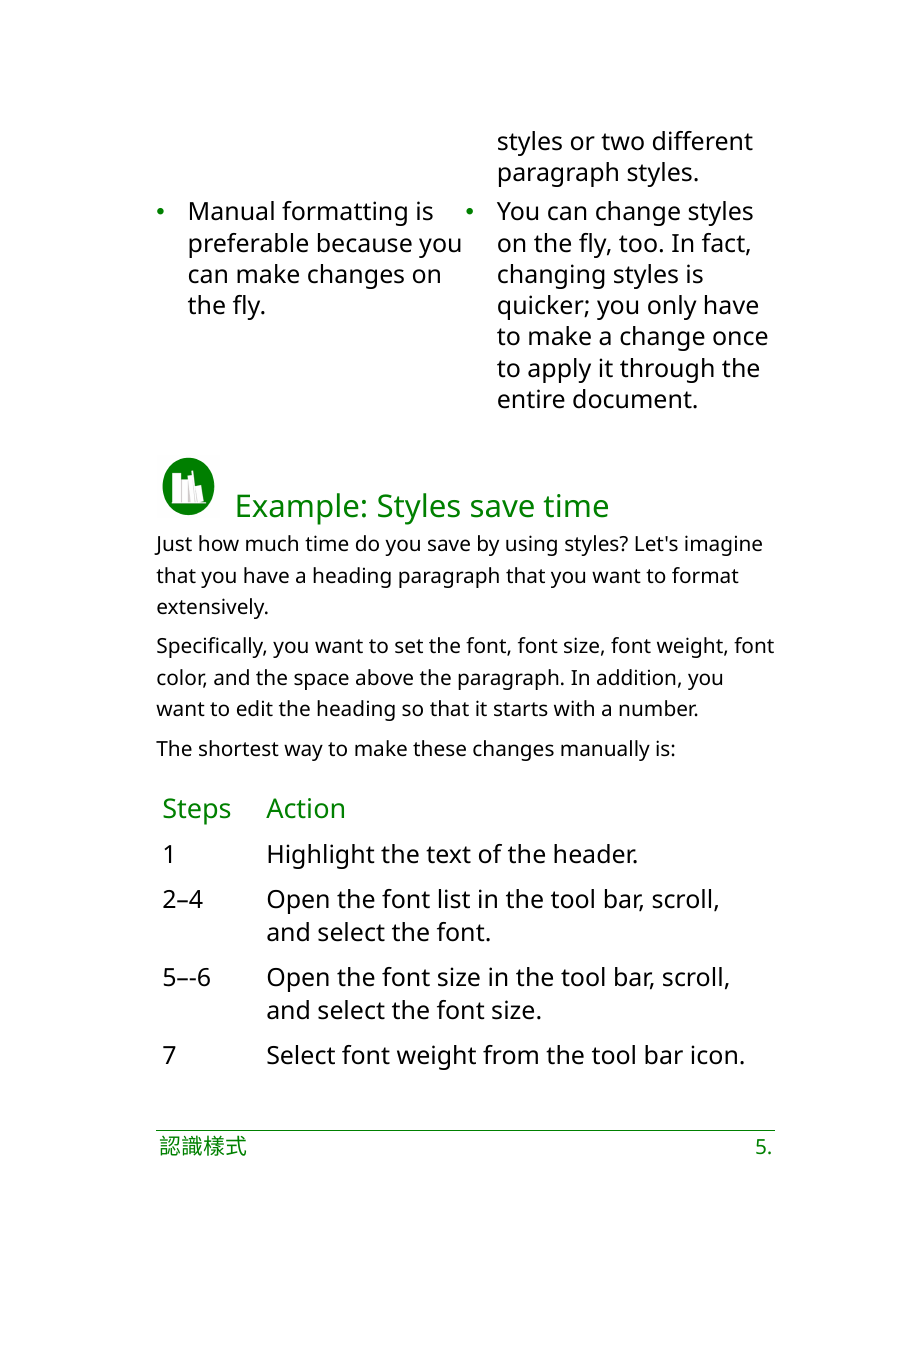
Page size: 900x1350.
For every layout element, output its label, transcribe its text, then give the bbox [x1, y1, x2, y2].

subtitle Example: Styles save time [156, 454, 775, 527]
table_header Steps [156, 786, 260, 831]
table_cell Select font weight from the tool bar icon. [260, 1032, 775, 1077]
table_cell 2–4 [156, 876, 260, 954]
text Just how much time do you save by using styles? Let's imagine that you have a heading paragraph that you want to format extensively. [156, 527, 775, 621]
table_cell Open the font list in the tool bar, scroll, and select the font. [260, 876, 775, 954]
text Specifically, you want to set the font, font size, font weight, font color, and the space above the paragraph. In addition, you want to edit the heading so that it starts with a number. [156, 629, 775, 723]
table_cell 5–-6 [156, 954, 260, 1032]
table_cell [156, 125, 465, 196]
table_cell Open the font size in the tool bar, scroll, and select the font size. [260, 954, 775, 1032]
table_cell 1 [156, 831, 260, 876]
table_cell 7 [156, 1032, 260, 1077]
table_cell styles or two different paragraph styles. [465, 125, 775, 196]
table_cell You can change styles on the fly, too. In fact, changing styles is quicker; you only have to make a change once to apply it through the entire document. [465, 196, 775, 423]
table_header Action [260, 786, 775, 831]
table_cell Manual formatting is preferable because you can make changes on the fly. [156, 196, 465, 423]
text The shortest way to make these changes manually is: [156, 731, 775, 762]
table_cell Highlight the text of the header. [260, 831, 775, 876]
picture [157, 455, 220, 518]
